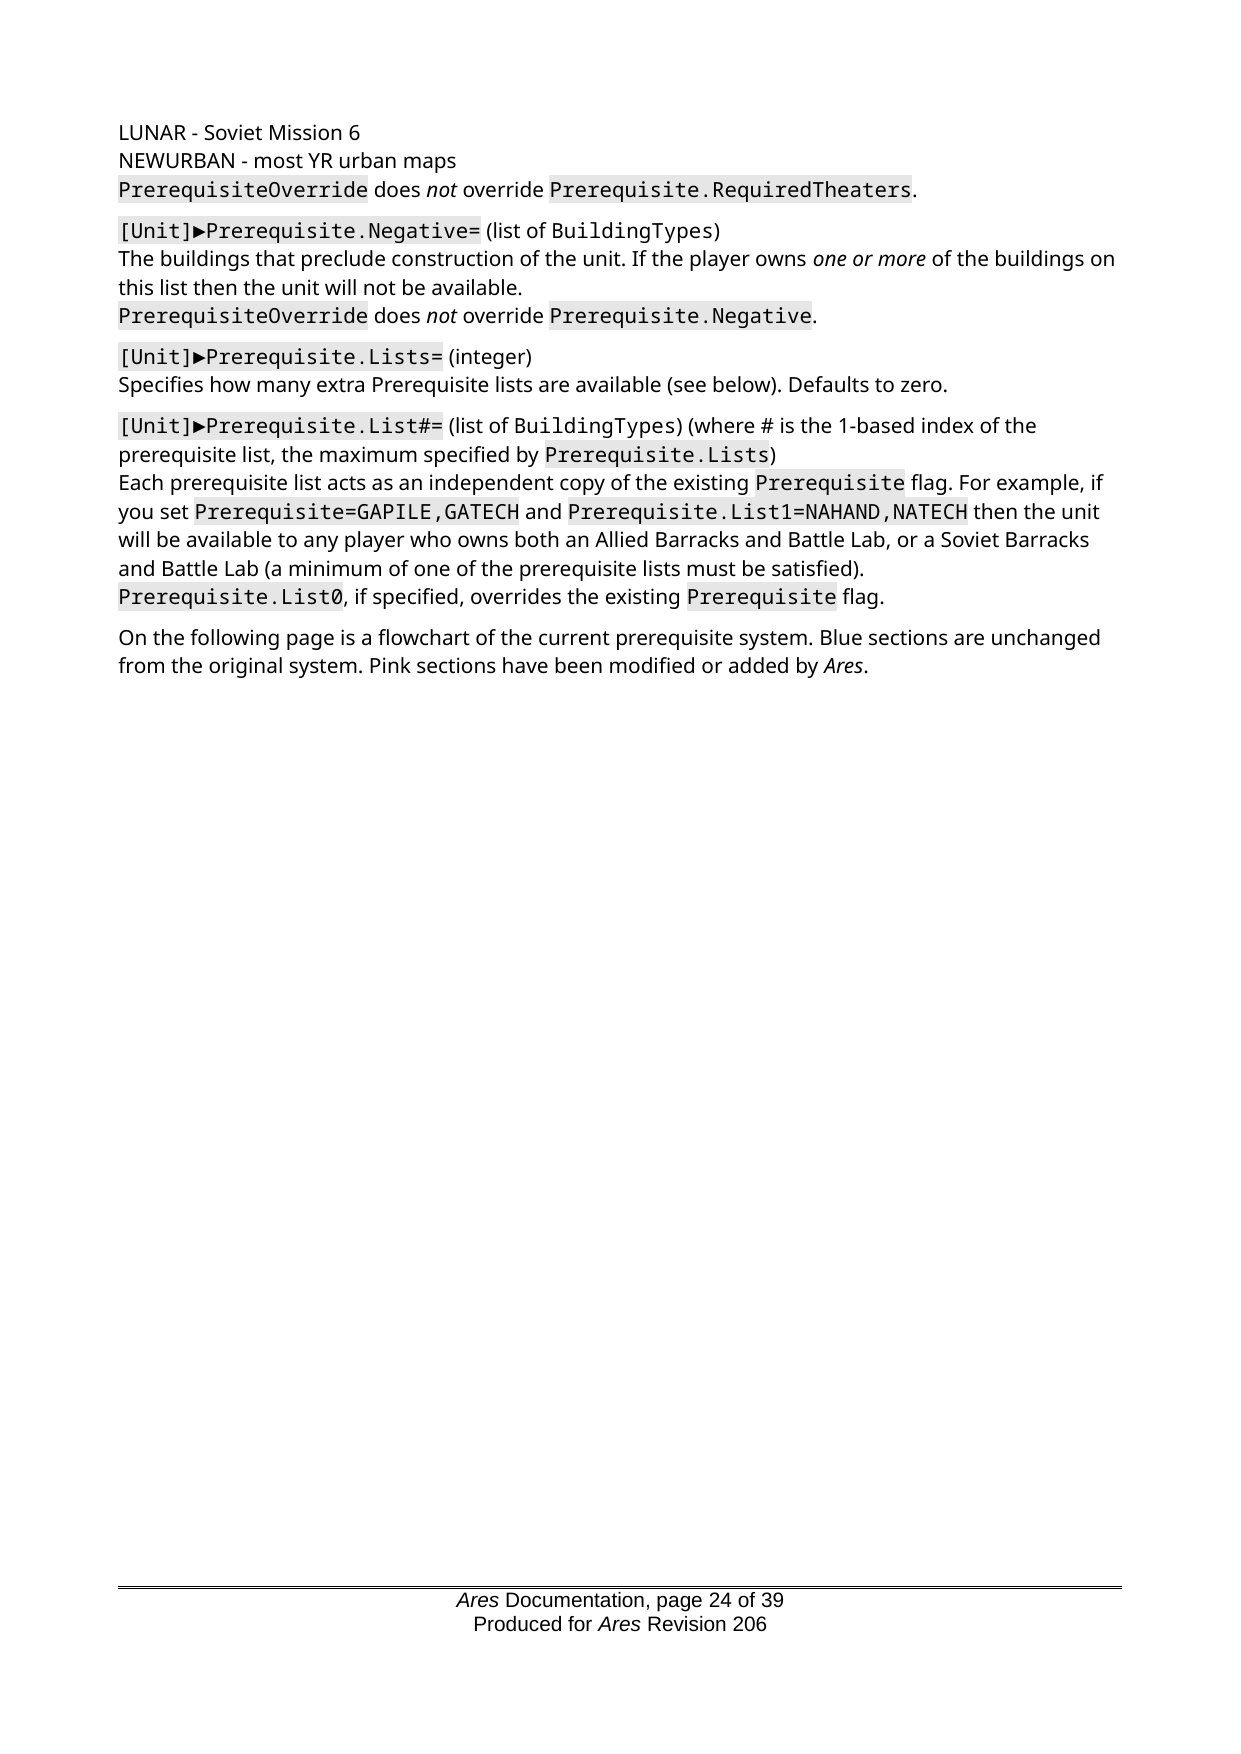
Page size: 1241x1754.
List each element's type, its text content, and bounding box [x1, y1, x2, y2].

text On the following page is a flowchart of the current prerequisite system. Blue sections are unchanged from the original system. Pink sections have been modified or added by Ares. [118, 623, 1122, 680]
text [Unit]►Prerequisite.Negative= (list of BuildingTypes) The buildings that preclude construction of the unit. If the player owns one or more of the buildings on this list then the unit will not be available. PrerequisiteOverride does not override Prerequisite.Negative. [118, 216, 1122, 330]
text [Unit]►Prerequisite.Lists= (integer) Specifies how many extra Prerequisite lists are available (see below). Defaults to zero. [118, 342, 1122, 399]
text [Unit]►Prerequisite.List#= (list of BuildingTypes) (where # is the 1-based index of the prerequisite list, the maximum specified by Prerequisite.Lists) Each prerequisite list acts as an independent copy of the existing Prerequisite flag. For example, if you set Prerequisite=GAPILE,GATECH and Prerequisite.List1=NAHAND,NATECH then the unit will be available to any player who owns both an Allied Barracks and Battle Lab, or a Soviet Barracks and Battle Lab (a minimum of one of the prerequisite lists must be satisfied). Prerequisite.List0, if specified, overrides the existing Prerequisite flag. [118, 412, 1122, 611]
text LUNAR - Soviet Mission 6 NEWURBAN - most YR urban maps PrerequisiteOverride does not override Prerequisite.RequiredTheaters. [118, 118, 1122, 203]
